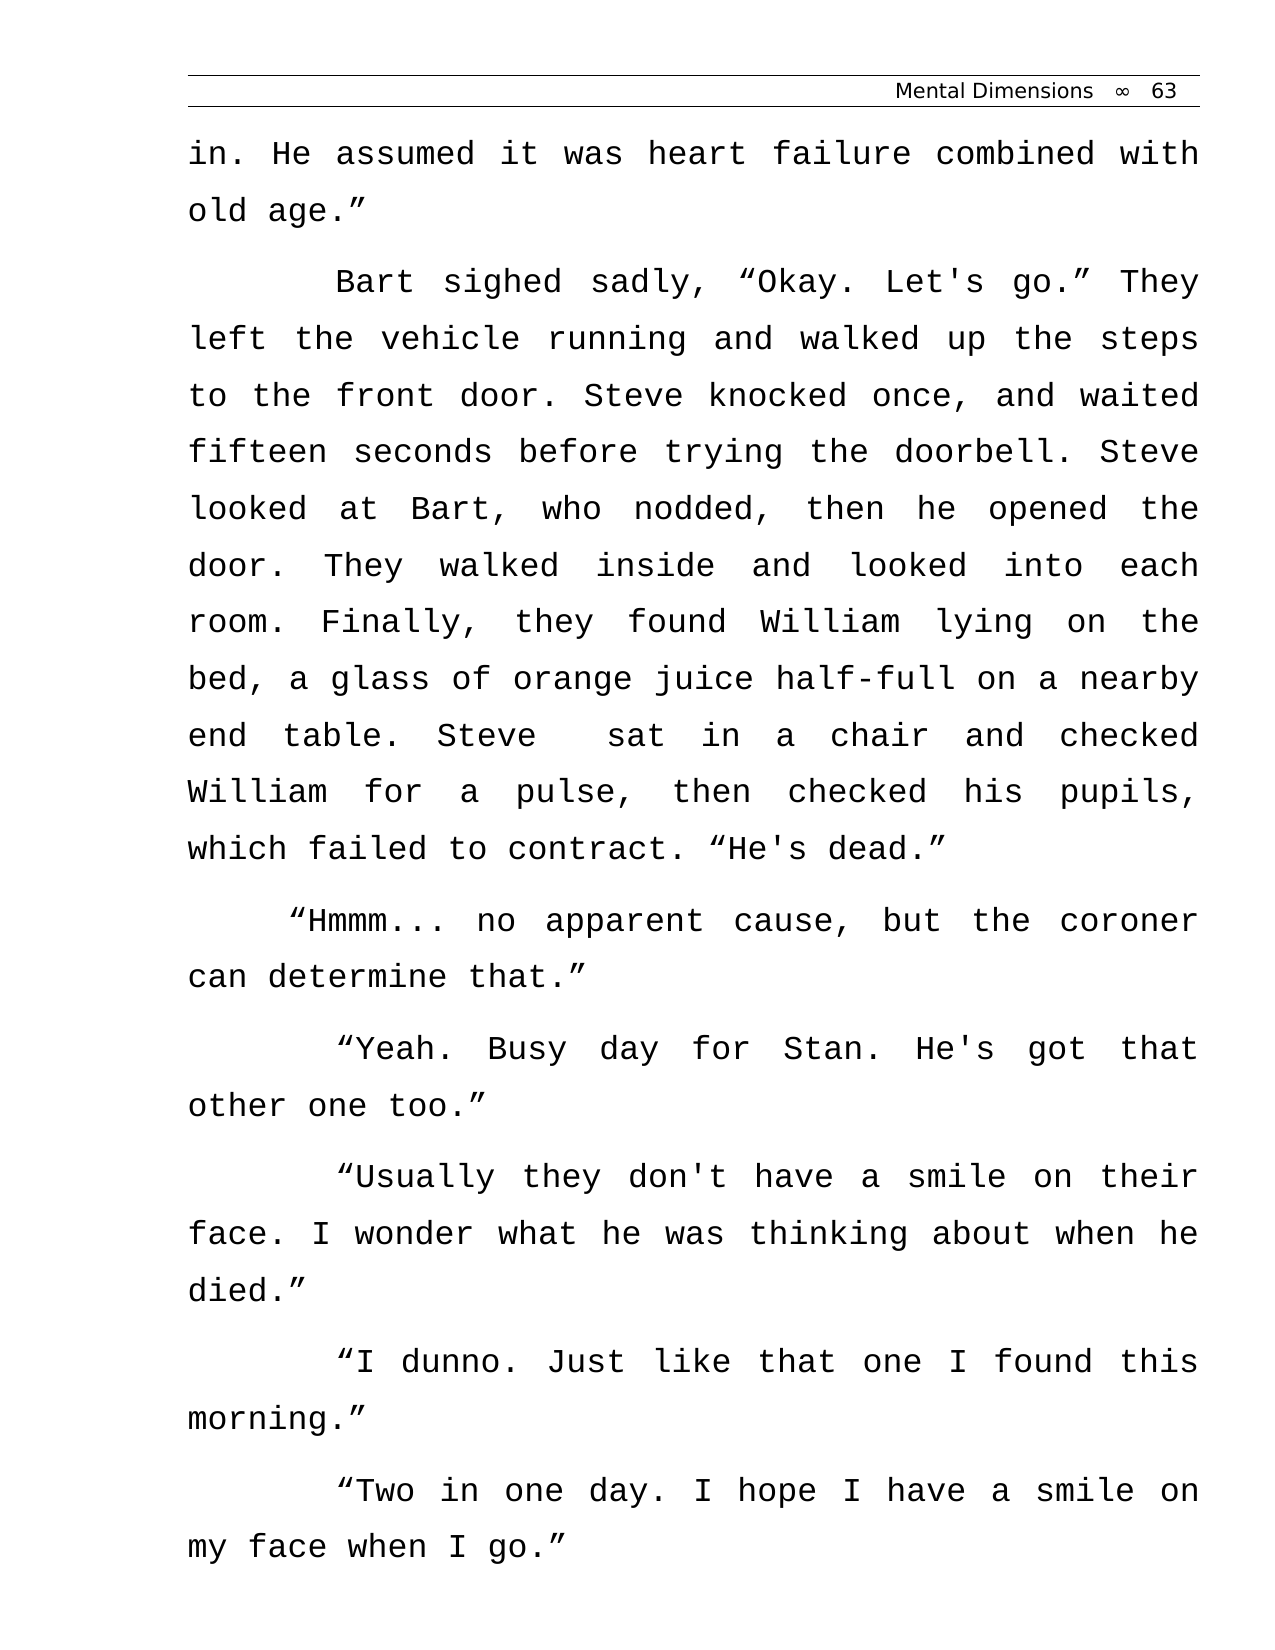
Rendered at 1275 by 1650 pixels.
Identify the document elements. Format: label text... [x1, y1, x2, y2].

text “Usually they don't have a smile on their face. I wonder what he was thinking about when he died.” [187, 1160, 1200, 1311]
text “I dunno. Just like that one I found this morning.” [187, 1345, 1200, 1439]
text “Yeah. Busy day for Stan. He's got that other one too.” [187, 1032, 1200, 1126]
text “Hmmm... no apparent cause, but the coroner can determine that.” [187, 903, 1200, 998]
text Bart sighed sadly, “Okay. Let's go.” They left the vehicle running and walked up the steps to the front door. Steve knocked once, and waited fifteen seconds before trying the doorbell. Steve looked at Bart, who nodded, then he opened the door. They walked inside and looked into each room. Finally, they found William lying on the bed, a glass of orange juice half-full on a nearby end table. Steve sat in a chair and checked William for a pulse, then checked his pupils, which failed to contract. “He's dead.” [187, 265, 1200, 869]
text in. He assumed it was heart failure combined with old age.” [187, 137, 1200, 231]
text “Two in one day. I hope I have a smile on my face when I go.” [187, 1473, 1200, 1568]
